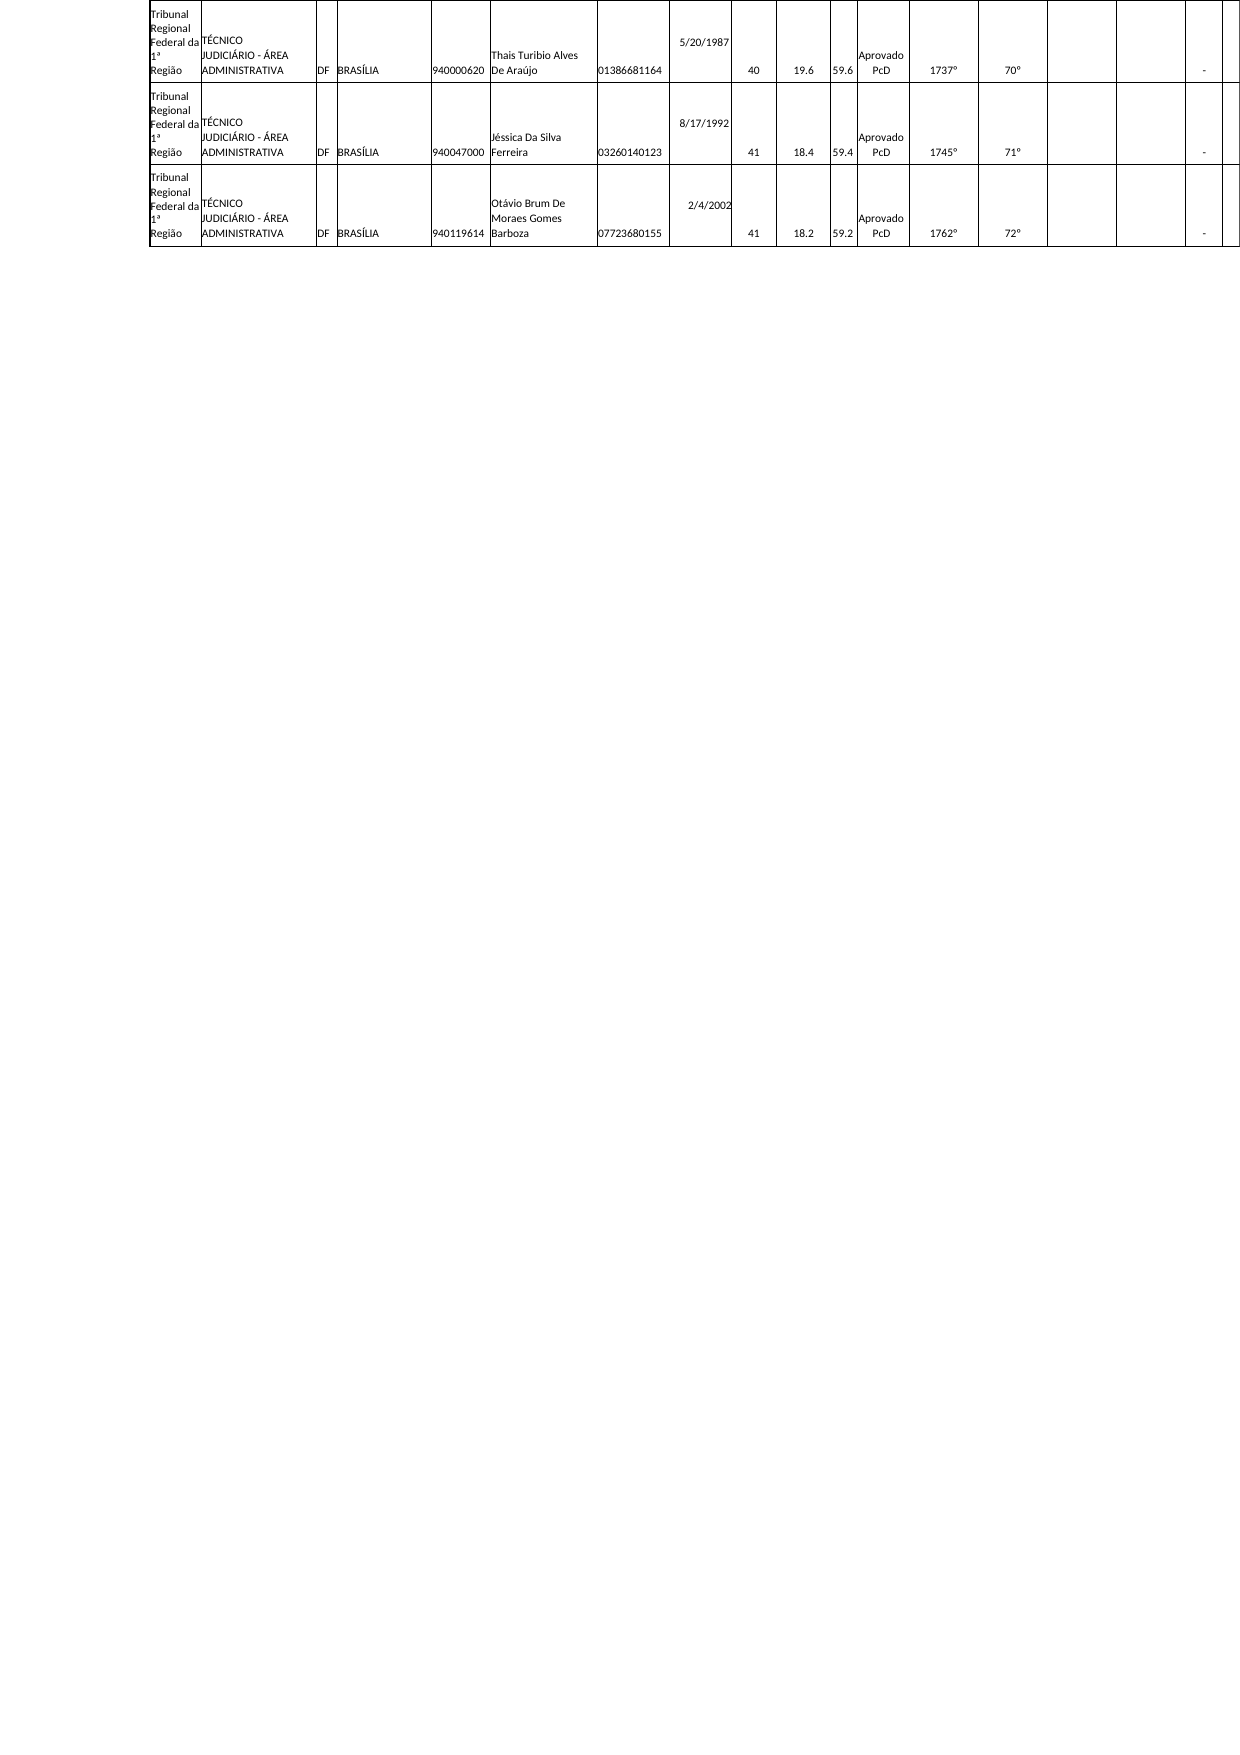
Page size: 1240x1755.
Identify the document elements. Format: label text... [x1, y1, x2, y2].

table_cell DF [317, 1, 337, 82]
table_cell - [1186, 83, 1222, 164]
table_cell 5/20/1987 [670, 1, 731, 82]
table_cell 2/4/2002 [670, 165, 731, 246]
table_cell 940119614 [432, 165, 490, 246]
table_cell S [1223, 1, 1239, 82]
table_cell 19.6 [777, 1, 830, 82]
table_cell Tribunal Regional Federal da 1ª Região [151, 83, 201, 164]
table_cell 41 [732, 165, 776, 246]
table_cell 01386681164 [598, 1, 669, 82]
table_cell 03260140123 [598, 83, 669, 164]
table_cell 41 [732, 83, 776, 164]
table_cell S [1223, 165, 1239, 246]
table_cell 71º [979, 83, 1047, 164]
table_cell 72º [979, 165, 1047, 246]
table_cell Tribunal Regional Federal da 1ª Região [151, 165, 201, 246]
table_cell 1762º [910, 165, 978, 246]
table_cell S [1223, 83, 1239, 164]
table_cell 59.6 [831, 1, 857, 82]
table_cell 59.4 [831, 83, 857, 164]
table_cell 8/17/1992 [670, 83, 731, 164]
table_cell [1117, 165, 1185, 246]
table_cell Aprovado PcD [858, 165, 909, 246]
table_cell Tribunal Regional Federal da 1ª Região [151, 1, 201, 82]
table_cell Thais Turibio Alves De Araújo [491, 1, 597, 82]
table_cell 70º [979, 1, 1047, 82]
table_cell TÉCNICO JUDICIÁRIO - ÁREA ADMINISTRATIVA [202, 83, 316, 164]
table_cell Aprovado PcD [858, 1, 909, 82]
table_cell DF [317, 83, 337, 164]
table_cell BRASÍLIA [338, 1, 431, 82]
table_cell [1117, 1, 1185, 82]
table_cell 18.2 [777, 165, 830, 246]
table_cell 18.4 [777, 83, 830, 164]
table_cell [1048, 83, 1116, 164]
table_cell 1745º [910, 83, 978, 164]
table_cell 59.2 [831, 165, 857, 246]
table_cell [1048, 165, 1116, 246]
table_cell DF [317, 165, 337, 246]
table_cell - [1186, 1, 1222, 82]
table_cell 07723680155 [598, 165, 669, 246]
table_cell [1117, 83, 1185, 164]
table_cell Otávio Brum De Moraes Gomes Barboza [491, 165, 597, 246]
table_cell - [1186, 165, 1222, 246]
table_cell TÉCNICO JUDICIÁRIO - ÁREA ADMINISTRATIVA [202, 1, 316, 82]
table_cell Aprovado PcD [858, 83, 909, 164]
table_cell BRASÍLIA [338, 83, 431, 164]
table_cell 940047000 [432, 83, 490, 164]
table_cell 1737º [910, 1, 978, 82]
table_cell Jéssica Da Silva Ferreira [491, 83, 597, 164]
table_cell TÉCNICO JUDICIÁRIO - ÁREA ADMINISTRATIVA [202, 165, 316, 246]
table_cell [1048, 1, 1116, 82]
table_cell 40 [732, 1, 776, 82]
table_cell BRASÍLIA [338, 165, 431, 246]
table_cell 940000620 [432, 1, 490, 82]
